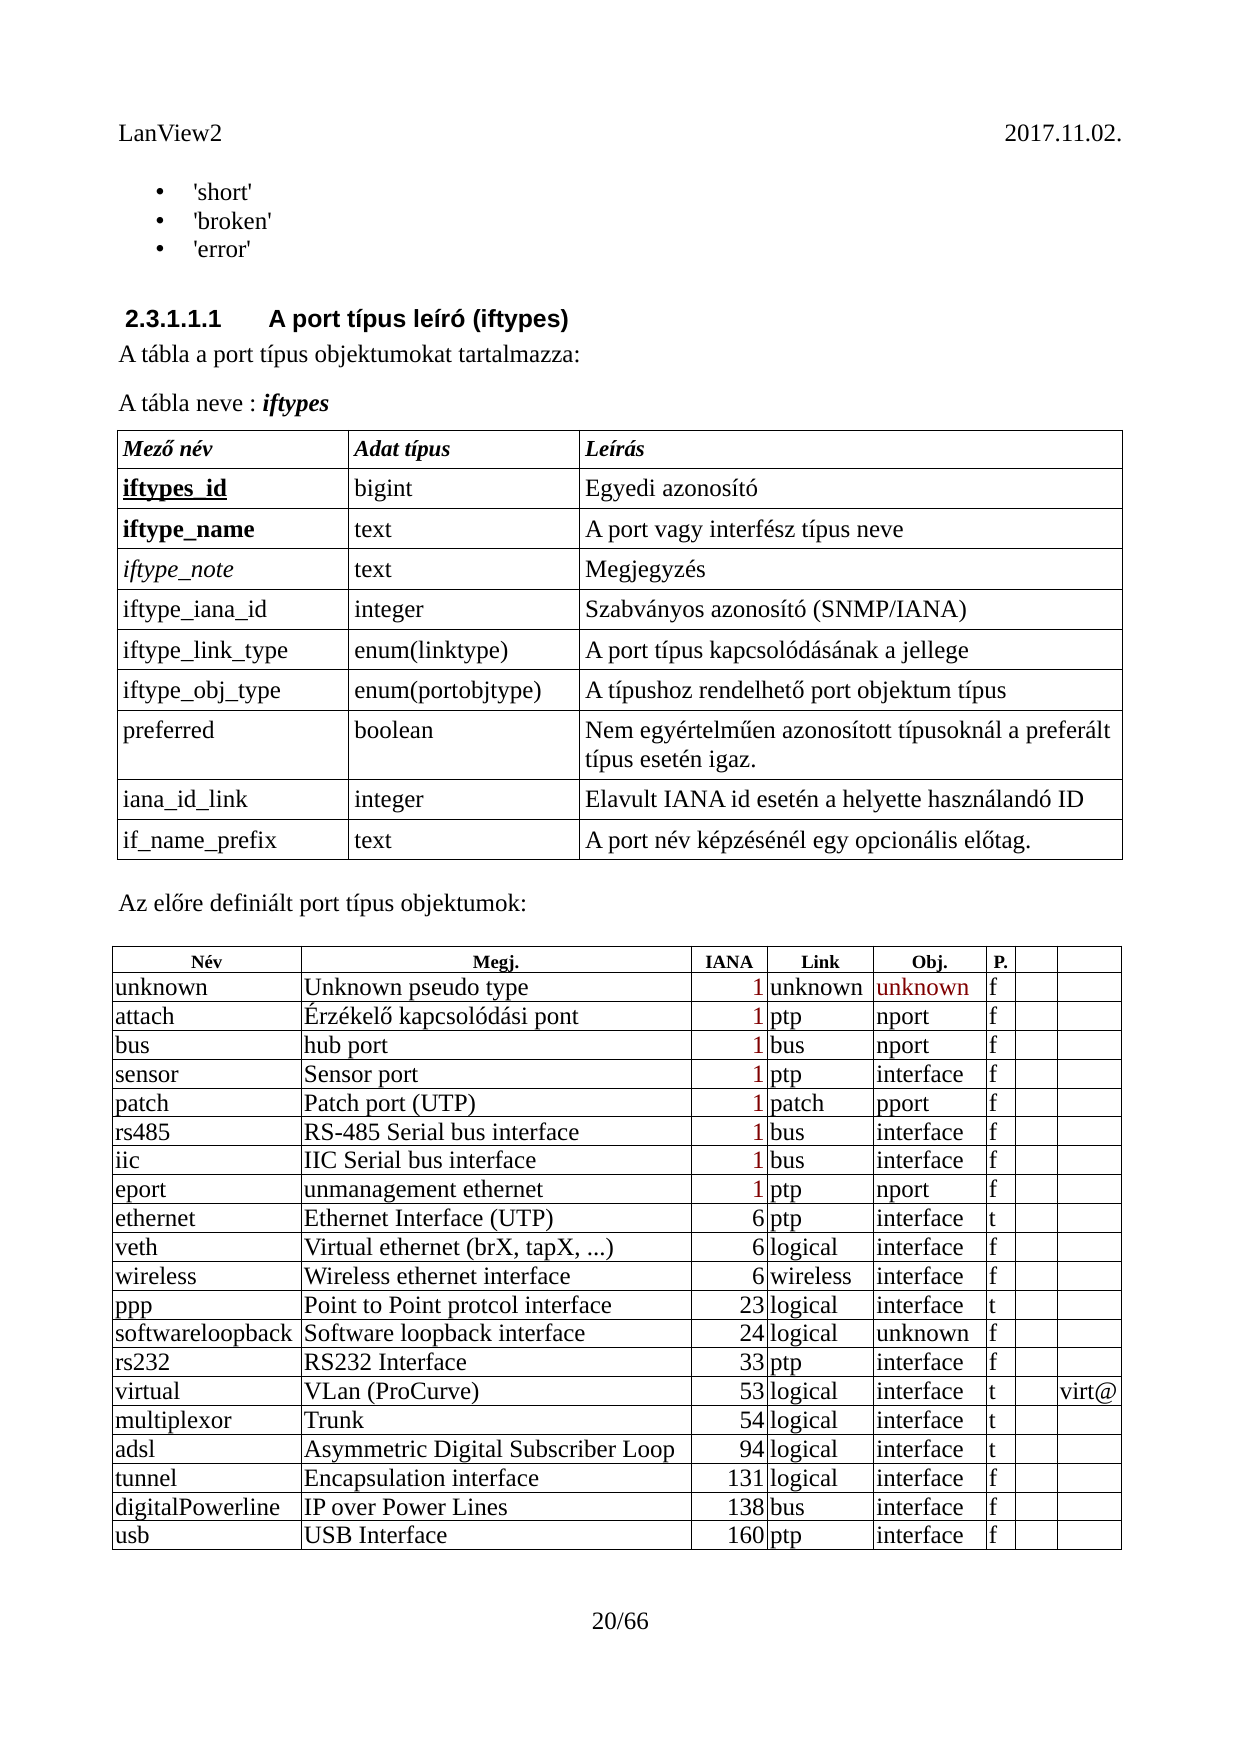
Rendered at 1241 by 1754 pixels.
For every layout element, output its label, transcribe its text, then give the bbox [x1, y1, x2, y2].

table_cell interface [874, 1262, 986, 1289]
table_cell 53 [692, 1377, 767, 1405]
table_cell f [987, 1521, 1015, 1549]
table_cell 1 [692, 973, 767, 1001]
table_cell [1016, 1348, 1057, 1376]
table_cell [1058, 1060, 1121, 1088]
list 'error' [156, 234, 1122, 263]
table_header Link [768, 947, 873, 972]
table_cell bus [768, 1031, 873, 1059]
table_cell t [987, 1377, 1015, 1405]
table_cell [1016, 1262, 1057, 1289]
table_cell 6 [692, 1233, 767, 1261]
table_cell [1016, 1204, 1057, 1232]
table_cell [1016, 1146, 1057, 1174]
table_cell Nem egyértelműen azonosított típusoknál a preferált típus esetén igaz. [580, 711, 1122, 778]
table_cell USB Interface [302, 1521, 691, 1549]
table_cell hub port [302, 1031, 691, 1059]
table_cell integer [349, 590, 579, 629]
table_cell Trunk [302, 1406, 691, 1434]
table_header Mező név [118, 431, 348, 468]
table_cell [1058, 1262, 1121, 1289]
table_cell [1016, 1060, 1057, 1088]
table_cell [1058, 1031, 1121, 1059]
table_cell interface [874, 1146, 986, 1174]
table_cell wireless [113, 1262, 301, 1289]
table_cell f [987, 1464, 1015, 1492]
table_cell logical [768, 1320, 873, 1347]
table_cell 33 [692, 1348, 767, 1376]
table_header Adat típus [349, 431, 579, 468]
table_cell text [349, 509, 579, 548]
table_cell integer [349, 780, 579, 819]
table_cell f [987, 1262, 1015, 1289]
table_cell f [987, 1233, 1015, 1261]
table_cell [1058, 1089, 1121, 1116]
table_cell ppp [113, 1291, 301, 1318]
table_cell [1058, 1002, 1121, 1030]
table_cell [1016, 1089, 1057, 1116]
table_cell [1058, 1204, 1121, 1232]
table_cell attach [113, 1002, 301, 1030]
text A tábla neve : iftypes [118, 388, 1122, 417]
table_cell wireless [768, 1262, 873, 1289]
table_cell logical [768, 1291, 873, 1318]
table_cell interface [874, 1348, 986, 1376]
table_cell text [349, 820, 579, 859]
table_cell interface [874, 1435, 986, 1463]
table_cell 1 [692, 1175, 767, 1203]
table_cell f [987, 1146, 1015, 1174]
table_cell bus [768, 1117, 873, 1145]
table_cell [1058, 1464, 1121, 1492]
table_header P. [987, 947, 1015, 972]
table_cell A típushoz rendelhető port objektum típus [580, 670, 1122, 709]
table_cell patch [113, 1089, 301, 1116]
table_cell iftype_link_type [118, 630, 348, 669]
table_cell bus [768, 1146, 873, 1174]
table_cell RS232 Interface [302, 1348, 691, 1376]
table_cell bus [768, 1493, 873, 1520]
table_cell f [987, 1031, 1015, 1059]
table_cell [1016, 1464, 1057, 1492]
table_cell f [987, 1089, 1015, 1116]
list 'broken' [156, 206, 1122, 234]
table_cell interface [874, 1521, 986, 1549]
table_cell nport [874, 1175, 986, 1203]
table_cell 54 [692, 1406, 767, 1434]
table_cell 1 [692, 1089, 767, 1116]
table_cell rs485 [113, 1117, 301, 1145]
table_header [1016, 947, 1057, 972]
table_cell Ethernet Interface (UTP) [302, 1204, 691, 1232]
table_cell [1016, 1291, 1057, 1318]
table_header [1058, 947, 1121, 972]
table_header Név [113, 947, 301, 972]
table_cell f [987, 1117, 1015, 1145]
table_cell interface [874, 1117, 986, 1145]
table_cell iftype_iana_id [118, 590, 348, 629]
table_cell patch [768, 1089, 873, 1116]
table_cell [1058, 1320, 1121, 1347]
table_cell [1016, 1002, 1057, 1030]
table_cell [1016, 1377, 1057, 1405]
table_cell enum(portobjtype) [349, 670, 579, 709]
table_cell [1058, 1117, 1121, 1145]
table_cell f [987, 1320, 1015, 1347]
table_cell usb [113, 1521, 301, 1549]
table_cell unmanagement ethernet [302, 1175, 691, 1203]
table_cell Encapsulation interface [302, 1464, 691, 1492]
table_header Leírás [580, 431, 1122, 468]
table_cell 1 [692, 1031, 767, 1059]
table_cell logical [768, 1435, 873, 1463]
table_cell ptp [768, 1175, 873, 1203]
table_cell bigint [349, 469, 579, 508]
table_cell Egyedi azonosító [580, 469, 1122, 508]
table_cell unknown [874, 1320, 986, 1347]
table_cell t [987, 1406, 1015, 1434]
table_cell [1016, 1406, 1057, 1434]
table_cell sensor [113, 1060, 301, 1088]
table_cell Virtual ethernet (brX, tapX, ...) [302, 1233, 691, 1261]
text Az előre definiált port típus objektumok: [118, 888, 1122, 917]
table_cell Érzékelő kapcsolódási pont [302, 1002, 691, 1030]
table_cell ptp [768, 1521, 873, 1549]
table_cell interface [874, 1233, 986, 1261]
table_cell softwareloopback [113, 1320, 301, 1347]
table_cell tunnel [113, 1464, 301, 1492]
table_cell 1 [692, 1117, 767, 1145]
table_cell [1058, 1406, 1121, 1434]
table_cell enum(linktype) [349, 630, 579, 669]
table_cell Software loopback interface [302, 1320, 691, 1347]
table_cell Megjegyzés [580, 549, 1122, 588]
table_cell nport [874, 1002, 986, 1030]
text A tábla a port típus objektumokat tartalmazza: [118, 339, 1122, 368]
table_cell unknown [768, 973, 873, 1001]
table_cell nport [874, 1031, 986, 1059]
table_cell veth [113, 1233, 301, 1261]
table_cell Point to Point protcol interface [302, 1291, 691, 1318]
table_cell preferred [118, 711, 348, 778]
table_cell t [987, 1204, 1015, 1232]
table_cell [1016, 1320, 1057, 1347]
table_cell if_name_prefix [118, 820, 348, 859]
table_cell RS-485 Serial bus interface [302, 1117, 691, 1145]
table_cell 138 [692, 1493, 767, 1520]
table_cell [1016, 1117, 1057, 1145]
table_cell pport [874, 1089, 986, 1116]
table_cell [1016, 1175, 1057, 1203]
subtitle A port típus leíró (iftypes) [118, 304, 1122, 333]
table_header Megj. [302, 947, 691, 972]
table_cell 160 [692, 1521, 767, 1549]
table_cell multiplexor [113, 1406, 301, 1434]
table_cell [1058, 1175, 1121, 1203]
table_cell logical [768, 1377, 873, 1405]
table_cell [1016, 1493, 1057, 1520]
table_cell [1016, 1521, 1057, 1549]
table_cell logical [768, 1233, 873, 1261]
table_cell eport [113, 1175, 301, 1203]
table_cell interface [874, 1291, 986, 1318]
table_cell f [987, 1493, 1015, 1520]
table_cell iftypes_id [118, 469, 348, 508]
table_cell iftype_obj_type [118, 670, 348, 709]
table_cell Patch port (UTP) [302, 1089, 691, 1116]
table_cell Unknown pseudo type [302, 973, 691, 1001]
table_cell interface [874, 1406, 986, 1434]
table_cell f [987, 1348, 1015, 1376]
table_cell t [987, 1291, 1015, 1318]
table_cell [1058, 1291, 1121, 1318]
table_cell f [987, 1060, 1015, 1088]
table_cell Wireless ethernet interface [302, 1262, 691, 1289]
table_cell A port típus kapcsolódásának a jellege [580, 630, 1122, 669]
table_cell 1 [692, 1060, 767, 1088]
table_cell A port vagy interfész típus neve [580, 509, 1122, 548]
table_cell 24 [692, 1320, 767, 1347]
table_cell iftype_note [118, 549, 348, 588]
table_cell [1058, 1521, 1121, 1549]
table_cell Asymmetric Digital Subscriber Loop [302, 1435, 691, 1463]
table_cell ptp [768, 1002, 873, 1030]
table_cell A port név képzésénél egy opcionális előtag. [580, 820, 1122, 859]
table_cell iana_id_link [118, 780, 348, 819]
table_cell [1058, 1233, 1121, 1261]
table_cell virt@ [1058, 1377, 1121, 1405]
table_cell [1058, 1435, 1121, 1463]
table_cell 94 [692, 1435, 767, 1463]
table_cell Elavult IANA id esetén a helyette használandó ID [580, 780, 1122, 819]
table_cell 131 [692, 1464, 767, 1492]
table_cell boolean [349, 711, 579, 778]
table_cell unknown [113, 973, 301, 1001]
table_cell 6 [692, 1262, 767, 1289]
table_cell ethernet [113, 1204, 301, 1232]
table_cell interface [874, 1493, 986, 1520]
table_cell [1058, 1146, 1121, 1174]
table_cell IIC Serial bus interface [302, 1146, 691, 1174]
table_cell [1058, 1348, 1121, 1376]
table_cell digitalPowerline [113, 1493, 301, 1520]
table_cell logical [768, 1464, 873, 1492]
table_cell t [987, 1435, 1015, 1463]
table_cell ptp [768, 1348, 873, 1376]
table_cell ptp [768, 1204, 873, 1232]
table_cell Szabványos azonosító (SNMP/IANA) [580, 590, 1122, 629]
table_cell [1016, 1031, 1057, 1059]
table_cell iftype_name [118, 509, 348, 548]
table_cell f [987, 1002, 1015, 1030]
table_cell rs232 [113, 1348, 301, 1376]
table_cell f [987, 1175, 1015, 1203]
table_cell adsl [113, 1435, 301, 1463]
table_cell logical [768, 1406, 873, 1434]
table_cell bus [113, 1031, 301, 1059]
table_header Obj. [874, 947, 986, 972]
table_cell iic [113, 1146, 301, 1174]
table_cell 1 [692, 1146, 767, 1174]
list 'short' [156, 177, 1122, 206]
table_cell [1016, 973, 1057, 1001]
table_cell f [987, 973, 1015, 1001]
table_cell [1058, 973, 1121, 1001]
table_cell VLan (ProCurve) [302, 1377, 691, 1405]
table_cell 6 [692, 1204, 767, 1232]
table_cell ptp [768, 1060, 873, 1088]
table_header IANA [692, 947, 767, 972]
table_cell [1016, 1435, 1057, 1463]
table_cell interface [874, 1377, 986, 1405]
table_cell 1 [692, 1002, 767, 1030]
table_cell interface [874, 1060, 986, 1088]
table_cell 23 [692, 1291, 767, 1318]
table_cell interface [874, 1464, 986, 1492]
table_cell interface [874, 1204, 986, 1232]
table_cell [1058, 1493, 1121, 1520]
table_cell virtual [113, 1377, 301, 1405]
table_cell [1016, 1233, 1057, 1261]
table_cell Sensor port [302, 1060, 691, 1088]
table_cell text [349, 549, 579, 588]
table_cell unknown [874, 973, 986, 1001]
table_cell IP over Power Lines [302, 1493, 691, 1520]
